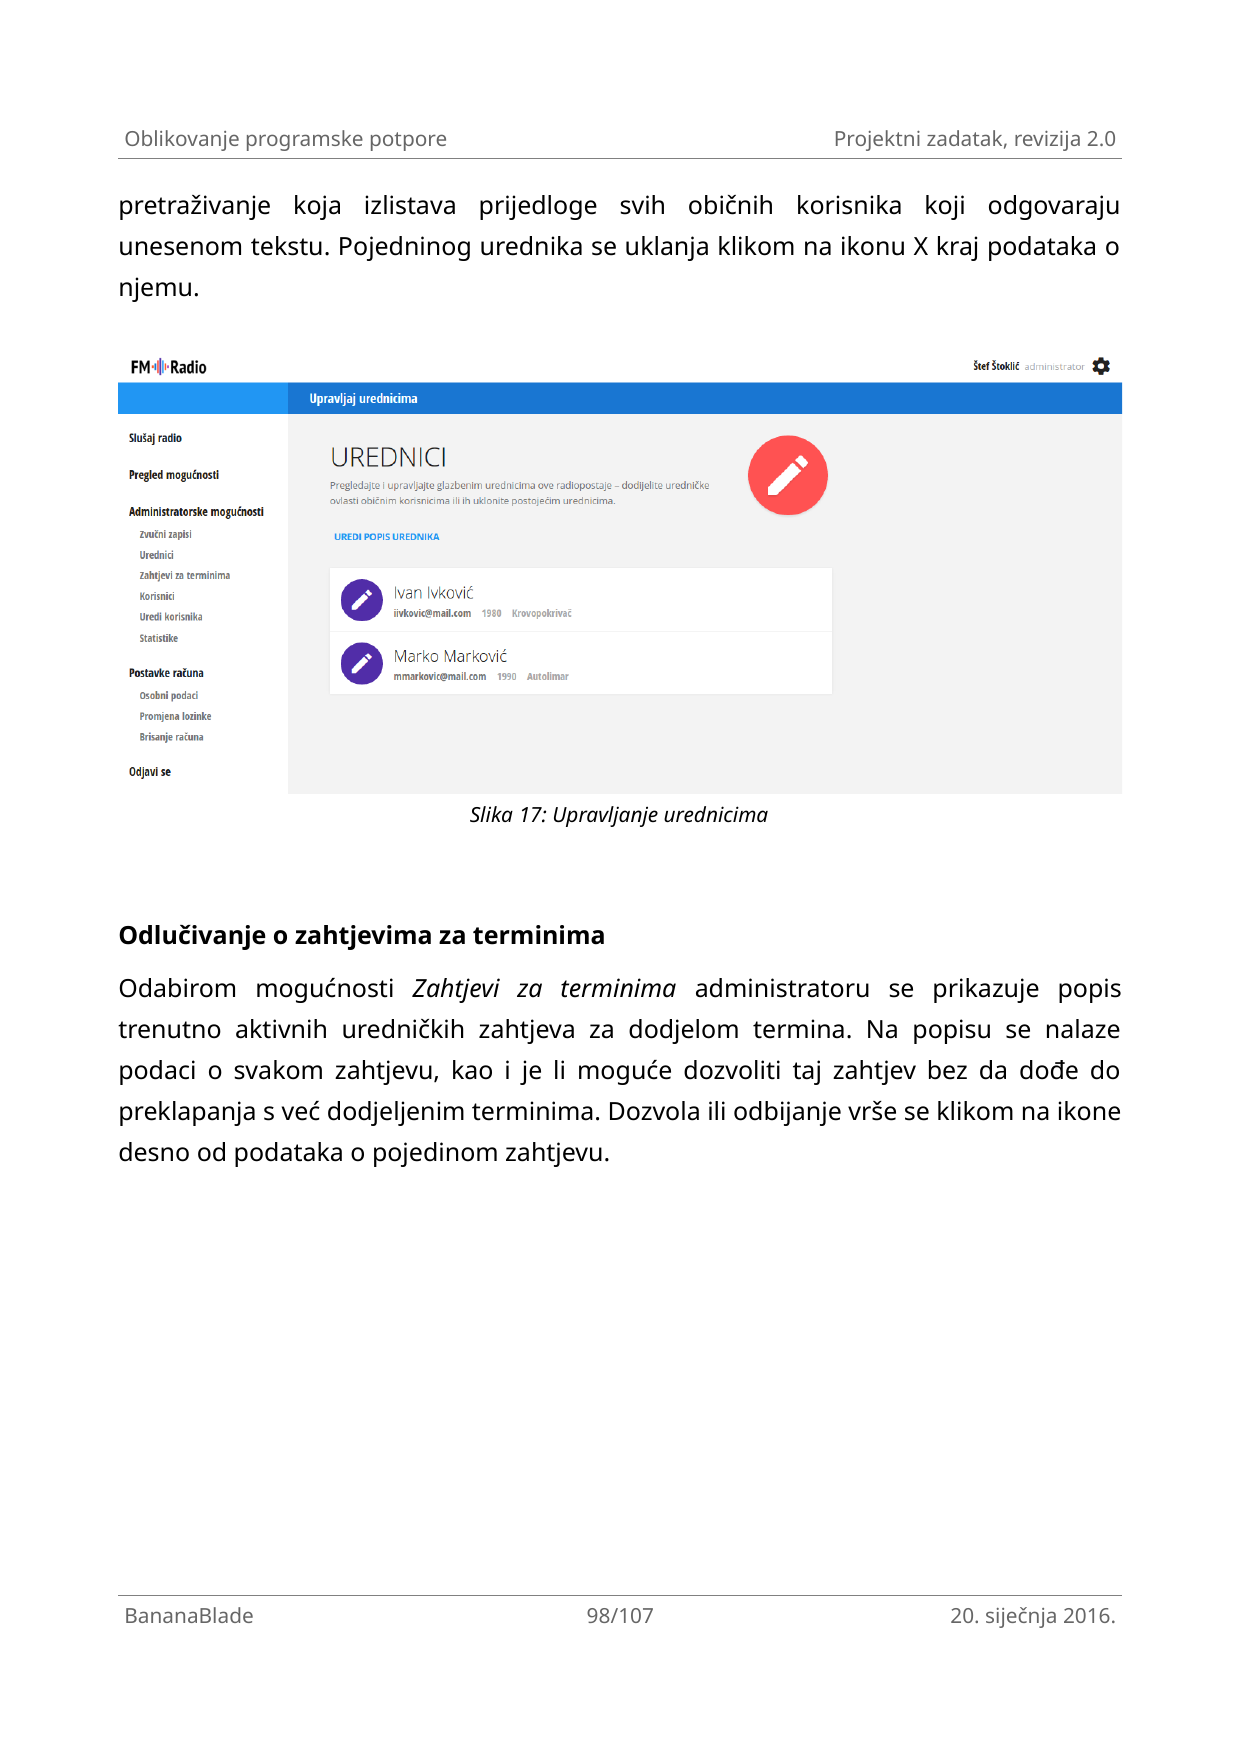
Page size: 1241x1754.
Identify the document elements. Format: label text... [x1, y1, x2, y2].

picture [118, 352, 1123, 794]
text Odabirom mogućnosti Zahtjevi za terminima administratoru se prikazuje popis trenutno aktivnih uredničkih zahtjeva za dodjelom termina. Na popisu se nalaze podaci o svakom zahtjevu, kao i je li moguće dozvoliti taj zahtjev bez da dođe do preklapanja s već dodjeljenim terminima. Dozvola ili odbijanje vrše se klikom na ikone desno od podataka o pojedinom zahtjevu. [118, 971, 1122, 1168]
subtitle Odlučivanje o zahtjevima za terminima [118, 918, 1122, 952]
text pretraživanje koja izlistava prijedloge svih običnih korisnika koji odgovaraju unesenom tekstu. Pojedninog urednika se uklanja klikom na ikonu X kraj podataka o njemu. [118, 188, 1122, 304]
text Slika 17: Upravljanje urednicima [118, 794, 1122, 828]
